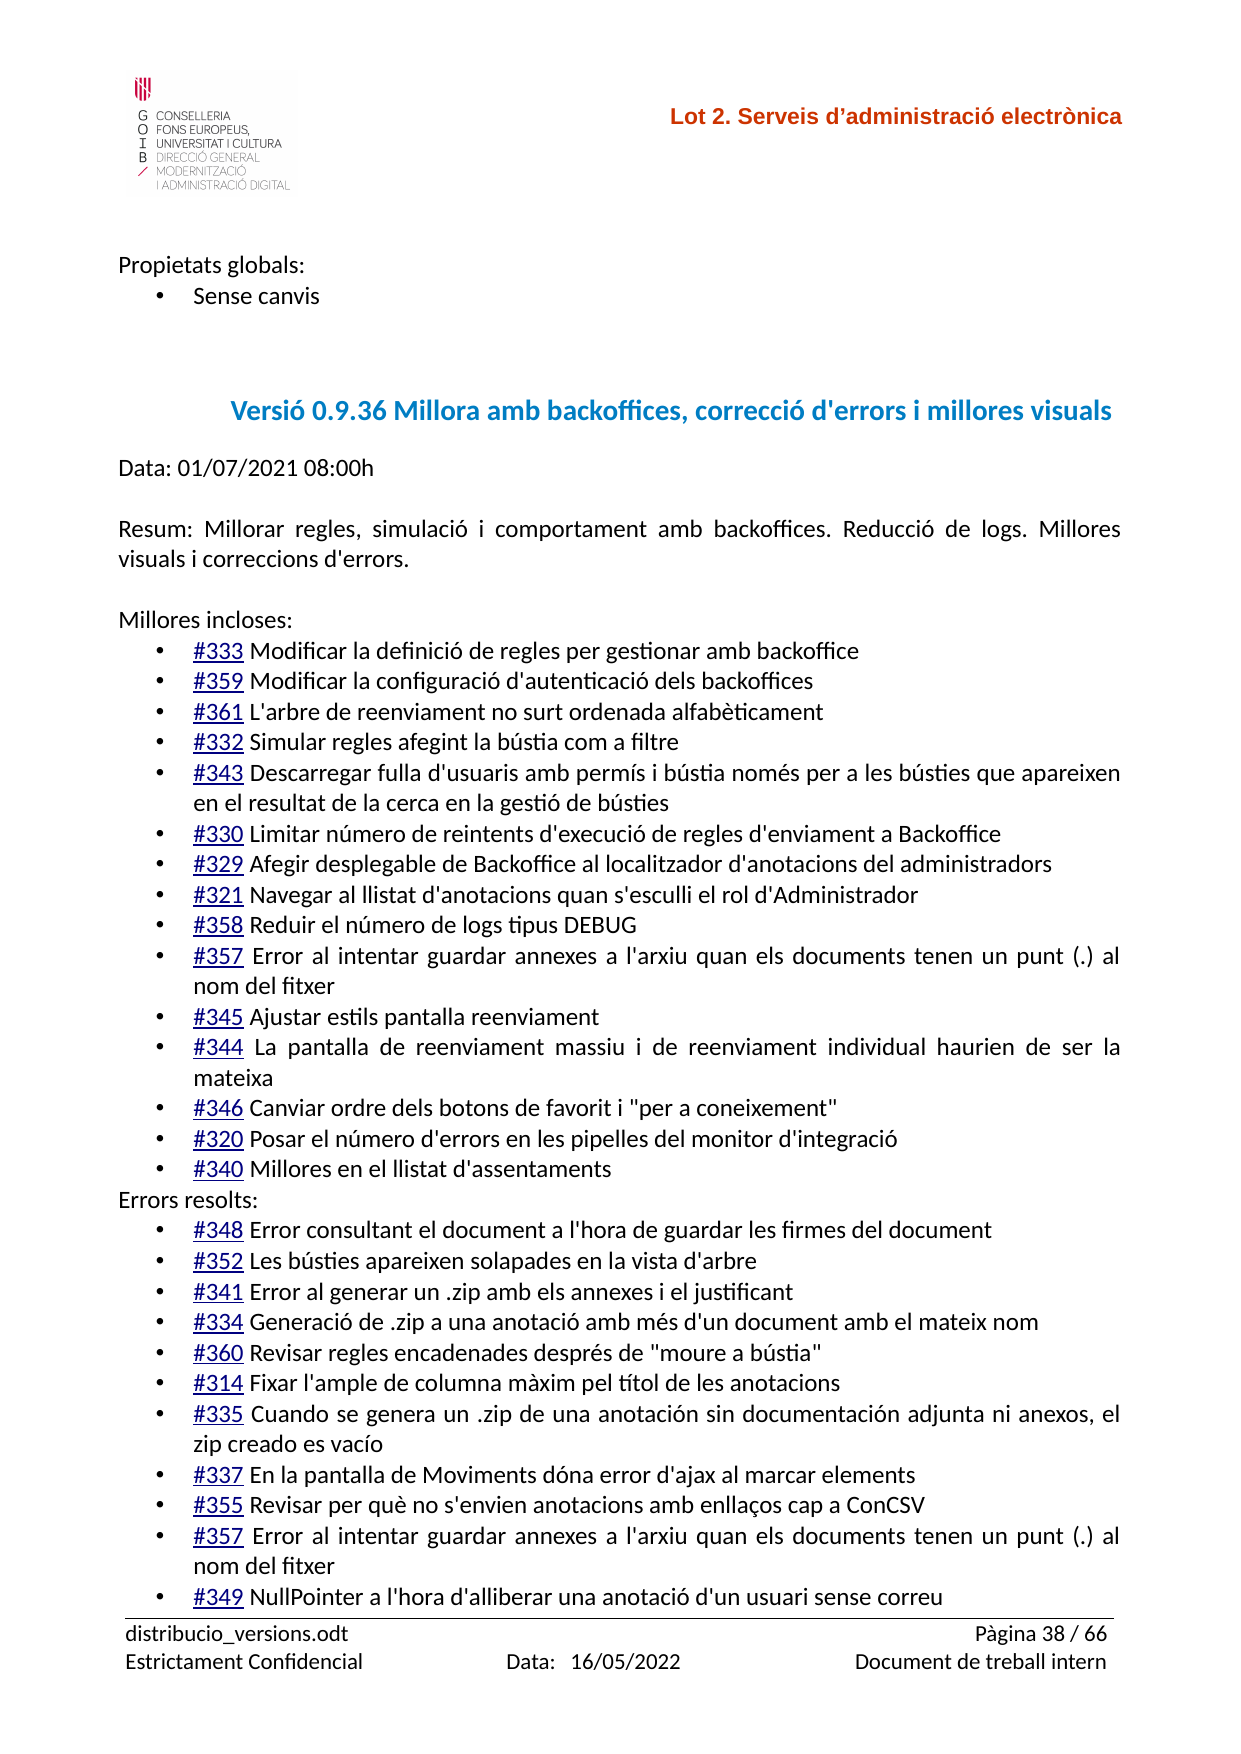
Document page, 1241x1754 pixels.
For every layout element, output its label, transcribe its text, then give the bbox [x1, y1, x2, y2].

list #344 La pantalla de reenviament massiu i de reenviament individual haurien de ser la mateixa [156, 1032, 1122, 1093]
text Errors resolts: [118, 1184, 1122, 1215]
text Propietats globals: [118, 250, 1122, 280]
list #360 Revisar regles encadenades després de "moure a bústia" [156, 1337, 1122, 1367]
list #340 Millores en el llistat d'assentaments [156, 1154, 1122, 1184]
list #348 Error consultant el document a l'hora de guardar les firmes del document [156, 1215, 1122, 1245]
text Data: 01/07/2021 08:00h [118, 452, 1122, 482]
list #314 Fixar l'ample de columna màxim pel títol de les anotacions [156, 1367, 1122, 1398]
list #343 Descarregar fulla d'usuaris amb permís i bústia només per a les bústies que apareixen en el resultat de la cerca en la gestió de bústies [156, 757, 1122, 818]
list #341 Error al generar un .zip amb els annexes i el justificant [156, 1276, 1122, 1306]
list #332 Simular regles afegint la bústia com a filtre [156, 726, 1122, 757]
list #355 Revisar per què no s'envien anotacions amb enllaços cap a ConCSV [156, 1489, 1122, 1520]
list #321 Navegar al llistat d'anotacions quan s'esculli el rol d'Administrador [156, 879, 1122, 909]
list #357 Error al intentar guardar annexes a l'arxiu quan els documents tenen un punt (.) al nom del fitxer [156, 940, 1122, 1001]
list #333 Modificar la definició de regles per gestionar amb backoffice [156, 635, 1122, 665]
list #358 Reduir el número de logs tipus DEBUG [156, 909, 1122, 940]
list #335 Cuando se genera un .zip de una anotación sin documentación adjunta ni anexos, el zip creado es vacío [156, 1398, 1122, 1459]
list #337 En la pantalla de Moviments dóna error d'ajax al marcar elements [156, 1459, 1122, 1489]
list #349 NullPointer a l'hora d'alliberar una anotació d'un usuari sense correu [156, 1581, 1122, 1611]
list #334 Generació de .zip a una anotació amb més d'un document amb el mateix nom [156, 1306, 1122, 1337]
list #345 Ajustar estils pantalla reenviament [156, 1001, 1122, 1032]
list #361 L'arbre de reenviament no surt ordenada alfabèticament [156, 696, 1122, 726]
text Millores incloses: [118, 604, 1122, 635]
text Resum: Millorar regles, simulació i comportament amb backoffices. Reducció de logs. Millores visuals i correccions d'errors. [118, 513, 1122, 574]
list #359 Modificar la configuració d'autenticació dels backoffices [156, 665, 1122, 696]
list #357 Error al intentar guardar annexes a l'arxiu quan els documents tenen un punt (.) al nom del fitxer [156, 1520, 1122, 1581]
list Sense canvis [156, 280, 1122, 311]
picture [126, 70, 299, 197]
list #329 Afegir desplegable de Backoffice al localitzador d'anotacions del administradors [156, 848, 1122, 879]
subtitle Versió 0.9.36 Millora amb backoffices, correcció d'errors i millores visuals [153, 392, 1122, 428]
list #320 Posar el número d'errors en les pipelles del monitor d'integració [156, 1123, 1122, 1154]
list #346 Canviar ordre dels botons de favorit i "per a coneixement" [156, 1093, 1122, 1123]
list #352 Les bústies apareixen solapades en la vista d'arbre [156, 1245, 1122, 1276]
list #330 Limitar número de reintents d'execució de regles d'enviament a Backoffice [156, 818, 1122, 848]
